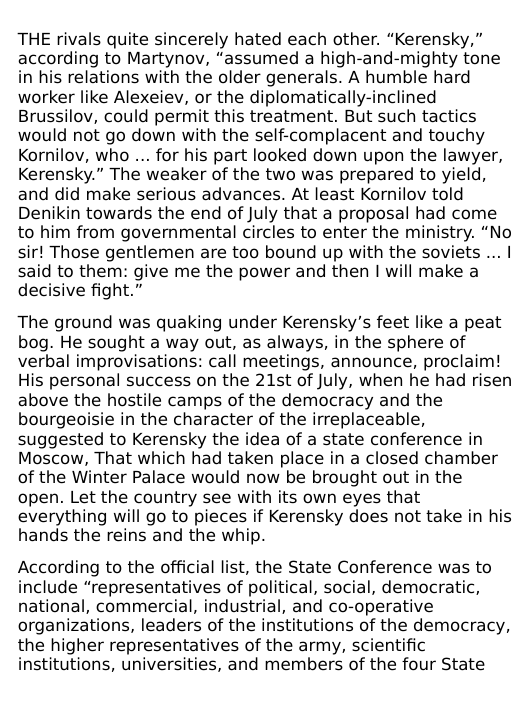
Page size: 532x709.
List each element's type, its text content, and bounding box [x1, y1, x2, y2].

text THE rivals quite sincerely hated each other. “Kerensky,” according to Martynov, “assumed a high-and-mighty tone in his relations with the older generals. A humble hard worker like Alexeiev, or the diplomatically-inclined Brussilov, could permit this treatment. But such tactics would not go down with the self-complacent and touchy Kornilov, who ... for his part looked down upon the lawyer, Kerensky.” The weaker of the two was prepared to yield, and did make serious advances. At least Kornilov told Denikin towards the end of July that a proposal had come to him from governmental circles to enter the ministry. “No sir! Those gentlemen are too bound up with the soviets ... I said to them: give me the power and then I will make a decisive fight.” [18, 29, 514, 301]
text The ground was quaking under Kerensky’s feet like a peat bog. He sought a way out, as always, in the sphere of verbal improvisations: call meetings, announce, proclaim! His personal success on the 21st of July, when he had risen above the hostile camps of the democracy and the bourgeoisie in the character of the irreplaceable, suggested to Kerensky the idea of a state conference in Moscow, That which had taken place in a closed chamber of the Winter Palace would now be brought out in the open. Let the country see with its own eyes that everything will go to pieces if Kerensky does not take in his hands the reins and the whip. [18, 313, 514, 546]
text According to the official list, the State Conference was to include “representatives of political, social, democratic, national, commercial, industrial, and co-operative organizations, leaders of the institutions of the democracy, the higher representatives of the army, scientific institutions, universities, and members of the four State [18, 558, 514, 674]
